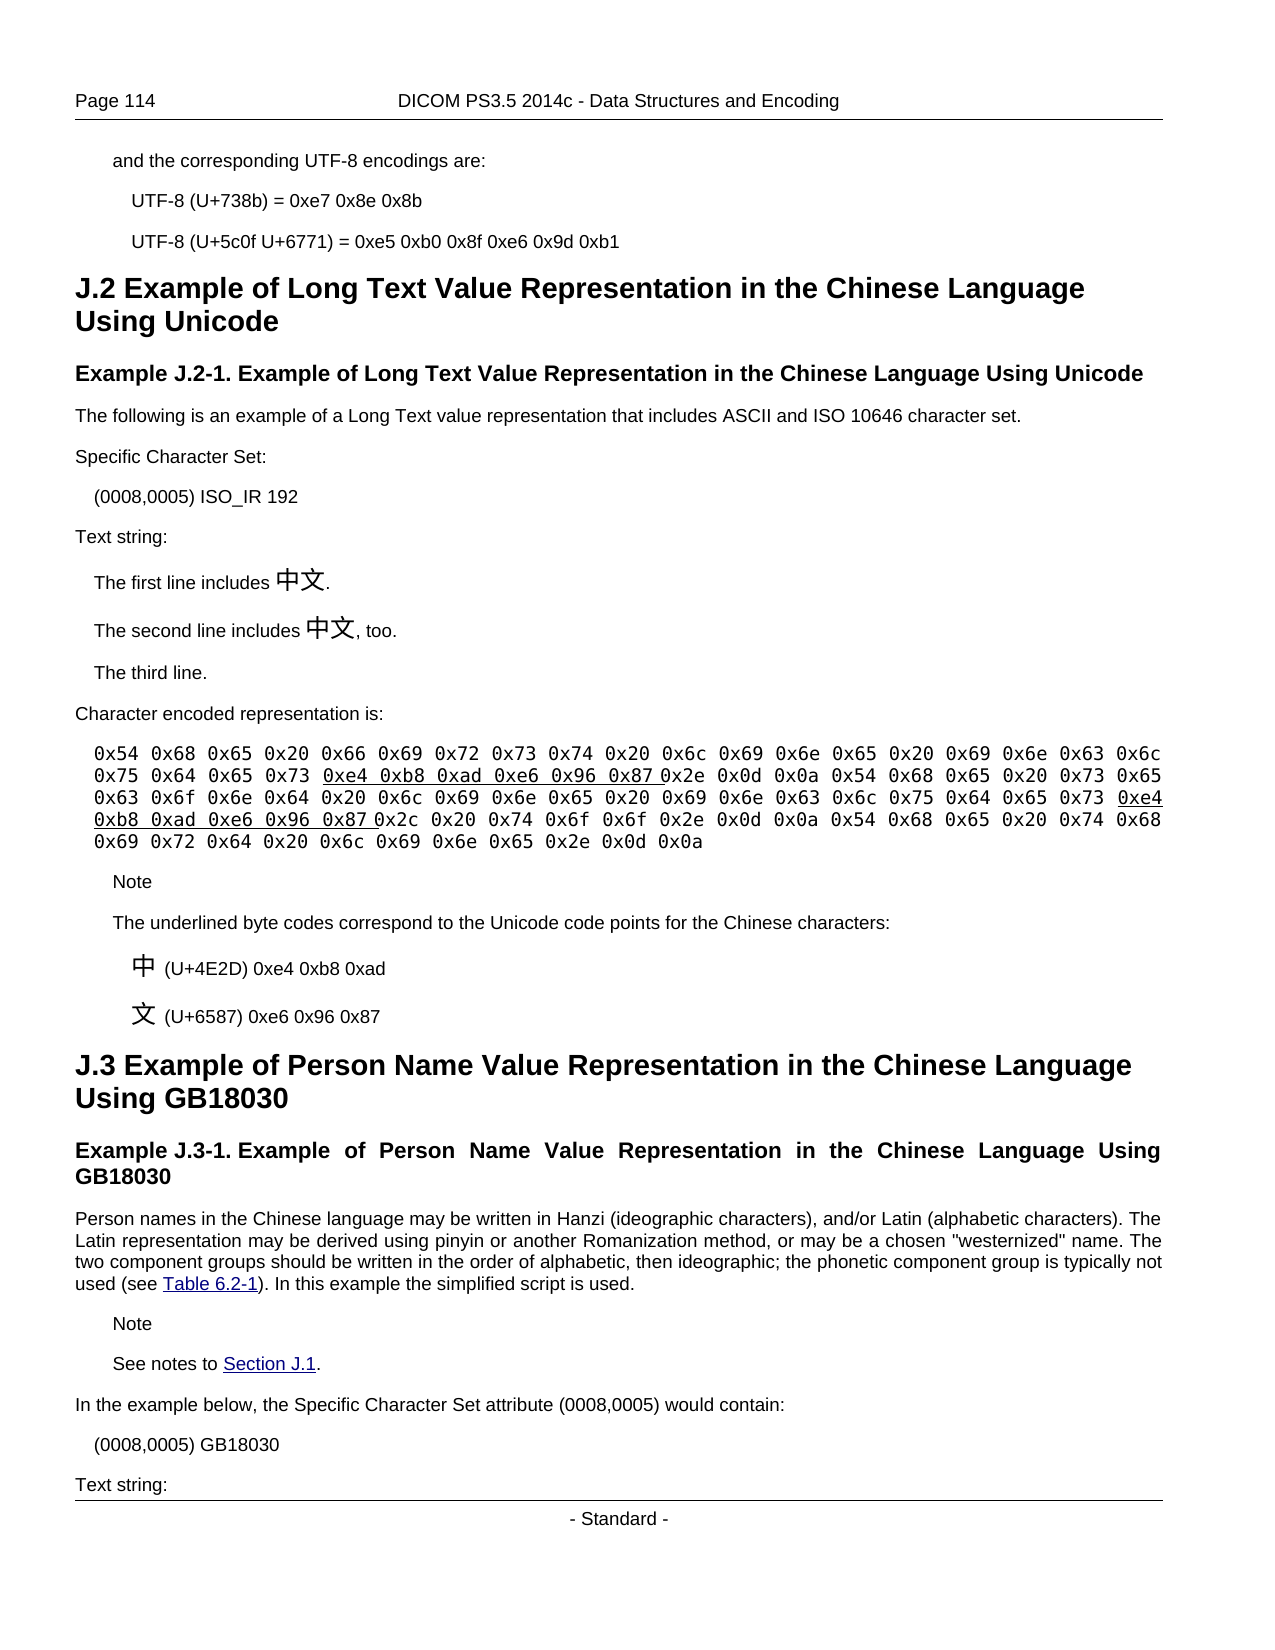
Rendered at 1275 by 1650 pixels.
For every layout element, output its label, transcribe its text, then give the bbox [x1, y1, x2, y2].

text Text string: [75, 1474, 1162, 1496]
text and the corresponding UTF-8 encodings are: [112, 150, 1125, 172]
text J.3 Example of Person Name Value Representation in the Chinese Language Using GB18030 [75, 1048, 1162, 1115]
text Example J.3-1. Example of Person Name Value Representation in the Chinese Language Using GB18030 [75, 1137, 1162, 1189]
text J.2 Example of Long Text Value Representation in the Chinese Language Using Unicode [75, 271, 1162, 338]
text (0008,0005) GB18030 [94, 1434, 1162, 1455]
text Specific Character Set: [75, 445, 1162, 467]
text 中 (U+4E2D) 0xe4 0xb8 0xad [131, 952, 1125, 981]
text Text string: [75, 526, 1162, 548]
text Note [112, 871, 1125, 893]
text UTF-8 (U+5c0f U+6771) = 0xe5 0xb0 0x8f 0xe6 0x9d 0xb1 [131, 231, 1125, 252]
text 0x54 0x68 0x65 0x20 0x66 0x69 0x72 0x73 0x74 0x20 0x6c 0x69 0x6e 0x65 0x20 0x69 0x6e 0x63 0x6c 0x75 0x64 0x65 0x73 0xe4 0xb8 0xad 0xe6 0x96 0x87 0x2e 0x0d 0x0a 0x54 0x68 0x65 0x20 0x73 0x65 0x63 0x6f 0x6e 0x64 0x20 0x6c 0x69 0x6e 0x65 0x20 0x69 0x6e 0x63 0x6c 0x75 0x64 0x65 0x73 0xe4 0xb8 0xad 0xe6 0x96 0x87 0x2c 0x20 0x74 0x6f 0x6f 0x2e 0x0d 0x0a 0x54 0x68 0x65 0x20 0x74 0x68 0x69 0x72 0x64 0x20 0x6c 0x69 0x6e 0x65 0x2e 0x0d 0x0a [94, 743, 1162, 853]
text UTF-8 (U+738b) = 0xe7 0x8e 0x8b [131, 190, 1125, 212]
text 文 (U+6587) 0xe6 0x96 0x87 [131, 1000, 1125, 1029]
text Note [112, 1313, 1125, 1334]
text The following is an example of a Long Text value representation that includes ASCII and ISO 10646 character set. [75, 405, 1162, 427]
text The third line. [94, 662, 1162, 684]
text Character encoded representation is: [75, 702, 1162, 724]
text Person names in the Chinese language may be written in Hanzi (ideographic characters), and/or Latin (alphabetic characters). The Latin representation may be derived using pinyin or another Romanization method, or may be a chosen "westernized" name. The two component groups should be written in the order of alphabetic, then ideographic; the phonetic component group is typically not used (see Table 6.2-1). In this example the simplified script is used. [75, 1208, 1162, 1294]
text See notes to Section J.1. [112, 1353, 1125, 1375]
text The underlined byte codes correspond to the Unicode code points for the Chinese characters: [112, 912, 1125, 933]
text Example J.2-1. Example of Long Text Value Representation in the Chinese Language Using Unicode [75, 361, 1162, 386]
text (0008,0005) ISO_IR 192 [94, 486, 1162, 507]
text In the example below, the Specific Character Set attribute (0008,0005) would contain: [75, 1393, 1162, 1415]
text The first line includes 中文. [94, 566, 1162, 596]
text The second line includes 中文, too. [94, 614, 1162, 643]
